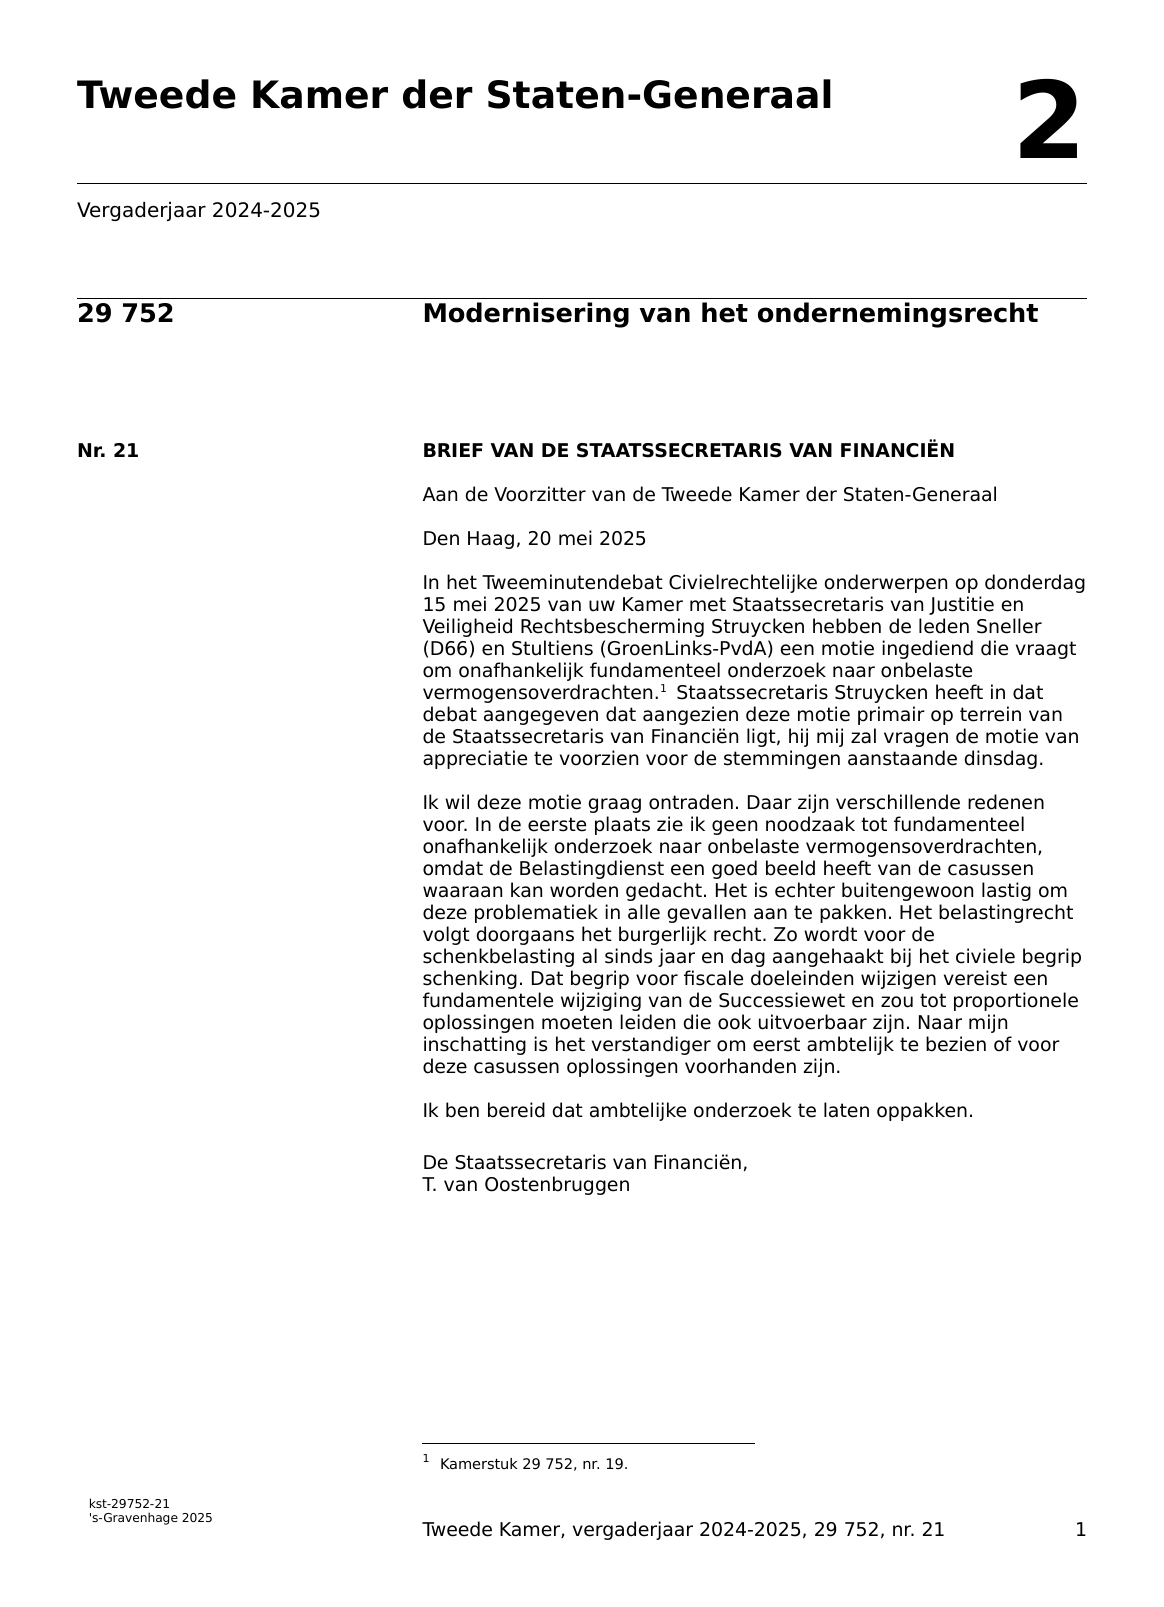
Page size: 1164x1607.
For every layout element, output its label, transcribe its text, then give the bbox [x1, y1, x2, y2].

text Aan de Voorzitter van de Tweede Kamer der Staten-Generaal [422, 484, 1087, 506]
table_header Tweede Kamer der Staten-Generaal [77, 59, 886, 183]
text De Staatssecretaris van Financiën, T. van Oostenbruggen [422, 1152, 1087, 1196]
text Den Haag, 20 mei 2025 [422, 528, 1087, 550]
text Kamerstuk 29 752, nr. 19. [422, 1452, 1087, 1474]
text Ik wil deze motie graag ontraden. Daar zijn verschillende redenen voor. In de eerste plaats zie ik geen noodzaak tot fundamenteel onafhankelijk onderzoek naar onbelaste vermogensoverdrachten, omdat de Belastingdienst een goed beeld heeft van de casussen waaraan kan worden gedacht. Het is echter buitengewoon lastig om deze problematiek in alle gevallen aan te pakken. Het belastingrecht volgt doorgaans het burgerlijk recht. Zo wordt voor de schenkbelasting al sinds jaar en dag aangehaakt bij het civiele begrip schenking. Dat begrip voor fiscale doeleinden wijzigen vereist een fundamentele wijziging van de Successiewet en zou tot proportionele oplossingen moeten leiden die ook uitvoerbaar zijn. Naar mijn inschatting is het verstandiger om eerst ambtelijk te bezien of voor deze casussen oplossingen voorhanden zijn. [422, 792, 1087, 1078]
text kst-29752-21 [88, 1497, 323, 1511]
text 's-Gravenhage 2025 [88, 1511, 323, 1525]
subtitle Nr. 21 BRIEF VAN DE STAATSSECRETARIS VAN FINANCIËN [77, 440, 1087, 462]
table_header 2 [886, 59, 1087, 183]
text Ik ben bereid dat ambtelijke onderzoek te laten oppakken. [422, 1100, 1087, 1122]
table_cell Vergaderjaar 2024-2025 [77, 184, 1087, 298]
text In het Tweeminutendebat Civielrechtelijke onderwerpen op donderdag 15 mei 2025 van uw Kamer met Staatssecretaris van Justitie en Veiligheid Rechtsbescherming Struycken hebben de leden Sneller (D66) en Stultiens (GroenLinks-PvdA) een motie ingediend die vraagt om onafhankelijk fundamenteel onderzoek naar onbelaste vermogensoverdrachten. Staatssecretaris Struycken heeft in dat debat aangegeven dat aangezien deze motie primair op terrein van de Staatssecretaris van Financiën ligt, hij mij zal vragen de motie van appreciatie te voorzien voor de stemmingen aanstaande dinsdag. [422, 572, 1087, 770]
subtitle 29 752 Modernisering van het ondernemingsrecht [77, 299, 1087, 329]
